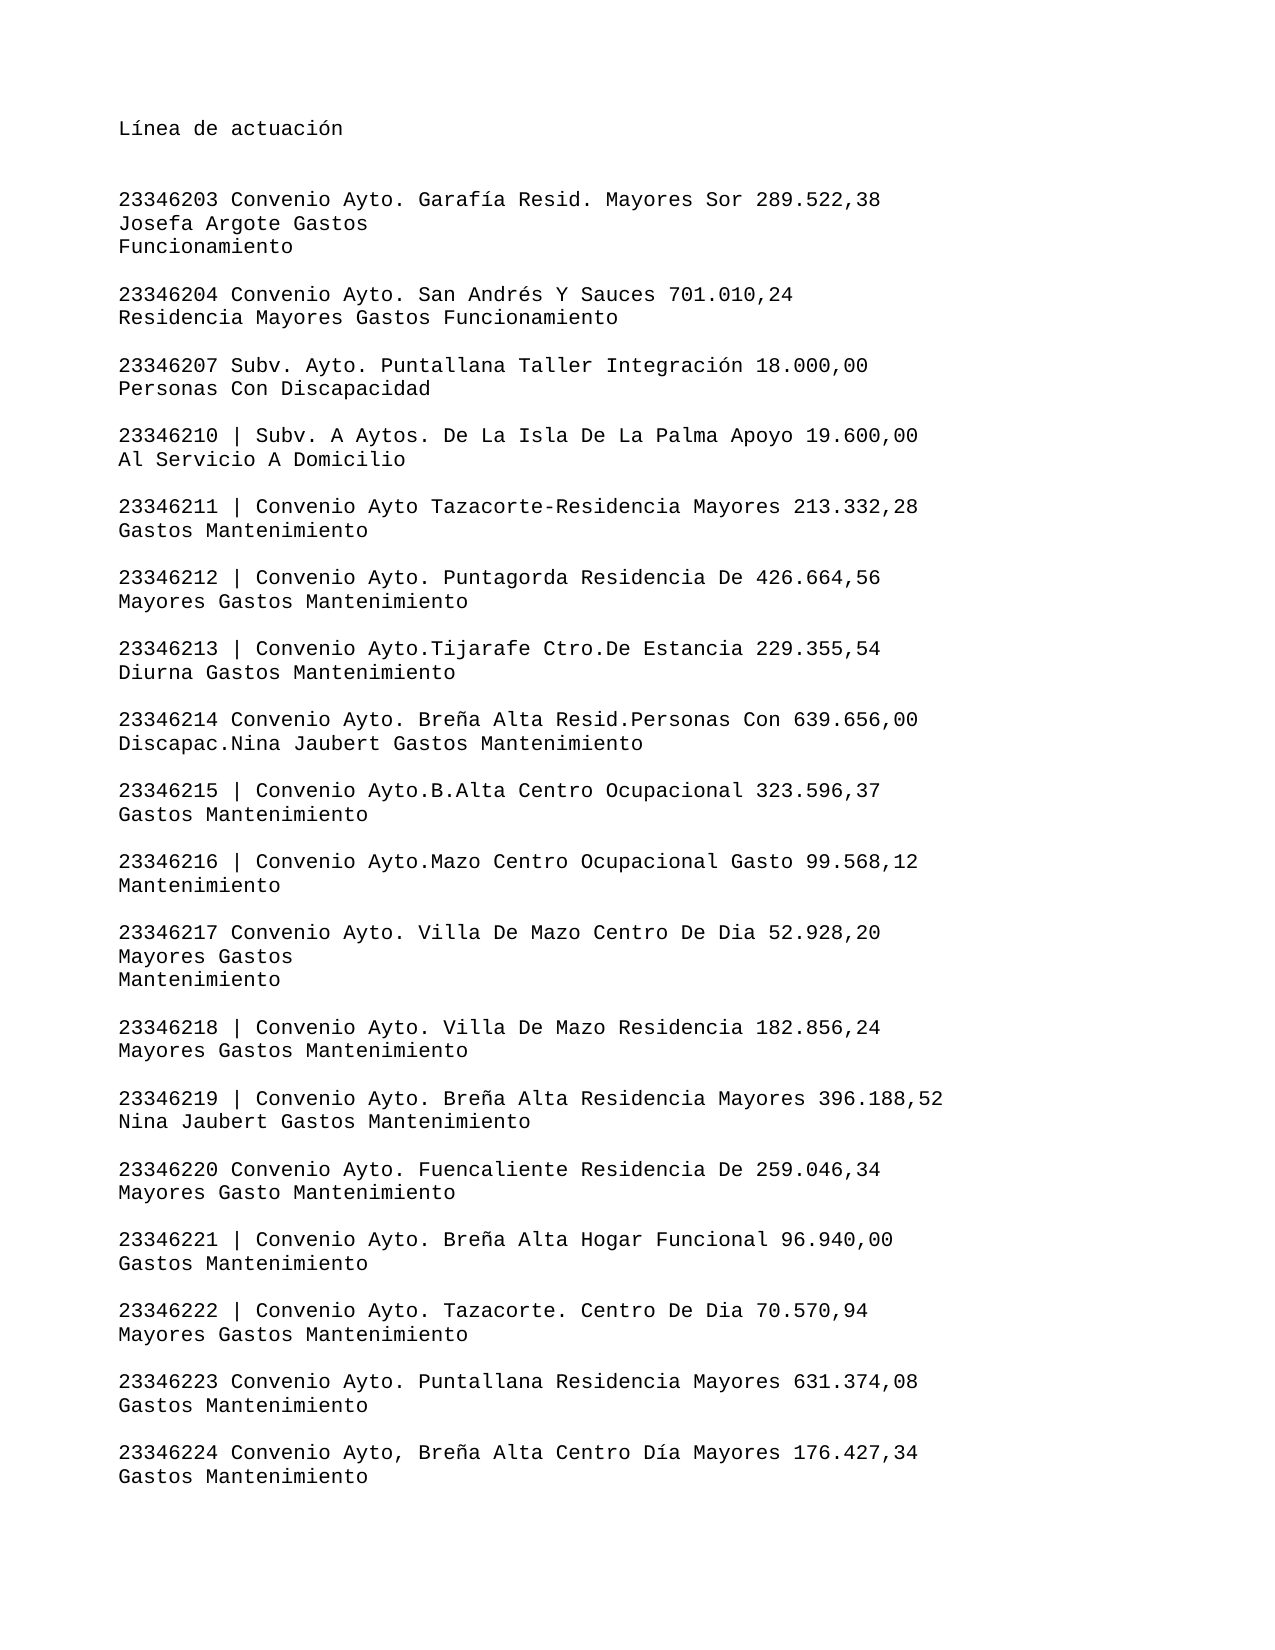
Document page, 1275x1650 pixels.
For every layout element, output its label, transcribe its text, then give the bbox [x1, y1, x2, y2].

text 23346214 Convenio Ayto. Breña Alta Resid.Personas Con 639.656,00 [118, 709, 1157, 733]
text 23346212 | Convenio Ayto. Puntagorda Residencia De 426.664,56 [118, 567, 1157, 591]
text 23346204 Convenio Ayto. San Andrés Y Sauces 701.010,24 [118, 284, 1157, 307]
text 23346210 | Subv. A Aytos. De La Isla De La Palma Apoyo 19.600,00 [118, 426, 1157, 449]
text Mayores Gastos Mantenimiento [118, 1040, 1157, 1064]
text Mayores Gastos Mantenimiento [118, 591, 1157, 615]
text Gastos Mantenimiento [118, 520, 1157, 544]
text Diurna Gastos Mantenimiento [118, 662, 1157, 686]
text 23346207 Subv. Ayto. Puntallana Taller Integración 18.000,00 [118, 354, 1157, 378]
text 23346221 | Convenio Ayto. Breña Alta Hogar Funcional 96.940,00 [118, 1229, 1157, 1253]
text Personas Con Discapacidad [118, 378, 1157, 402]
text Gastos Mantenimiento [118, 1253, 1157, 1277]
text Mantenimiento [118, 875, 1157, 898]
text 23346220 Convenio Ayto. Fuencaliente Residencia De 259.046,34 [118, 1158, 1157, 1182]
text 23346223 Convenio Ayto. Puntallana Residencia Mayores 631.374,08 [118, 1371, 1157, 1395]
text 23346224 Convenio Ayto, Breña Alta Centro Día Mayores 176.427,34 [118, 1442, 1157, 1466]
text Gastos Mantenimiento [118, 1395, 1157, 1419]
text Nina Jaubert Gastos Mantenimiento [118, 1111, 1157, 1135]
text 23346213 | Convenio Ayto.Tijarafe Ctro.De Estancia 229.355,54 [118, 638, 1157, 662]
text 23346211 | Convenio Ayto Tazacorte-Residencia Mayores 213.332,28 [118, 496, 1157, 520]
text Mantenimiento [118, 969, 1157, 993]
text Mayores Gastos [118, 946, 1157, 969]
text 23346203 Convenio Ayto. Garafía Resid. Mayores Sor 289.522,38 [118, 189, 1157, 213]
text 23346216 | Convenio Ayto.Mazo Centro Ocupacional Gasto 99.568,12 [118, 851, 1157, 875]
text Gastos Mantenimiento [118, 804, 1157, 827]
text 23346217 Convenio Ayto. Villa De Mazo Centro De Dia 52.928,20 [118, 922, 1157, 946]
text Residencia Mayores Gastos Funcionamiento [118, 307, 1157, 331]
text Mayores Gasto Mantenimiento [118, 1182, 1157, 1206]
text Josefa Argote Gastos [118, 213, 1157, 236]
text 23346222 | Convenio Ayto. Tazacorte. Centro De Dia 70.570,94 [118, 1300, 1157, 1324]
text Funcionamiento [118, 236, 1157, 260]
text Mayores Gastos Mantenimiento [118, 1324, 1157, 1348]
text Discapac.Nina Jaubert Gastos Mantenimiento [118, 733, 1157, 757]
text Gastos Mantenimiento [118, 1466, 1157, 1489]
text Línea de actuación [118, 118, 1157, 142]
text 23346219 | Convenio Ayto. Breña Alta Residencia Mayores 396.188,52 [118, 1088, 1157, 1111]
text Al Servicio A Domicilio [118, 449, 1157, 473]
text 23346215 | Convenio Ayto.B.Alta Centro Ocupacional 323.596,37 [118, 780, 1157, 804]
text 23346218 | Convenio Ayto. Villa De Mazo Residencia 182.856,24 [118, 1017, 1157, 1040]
